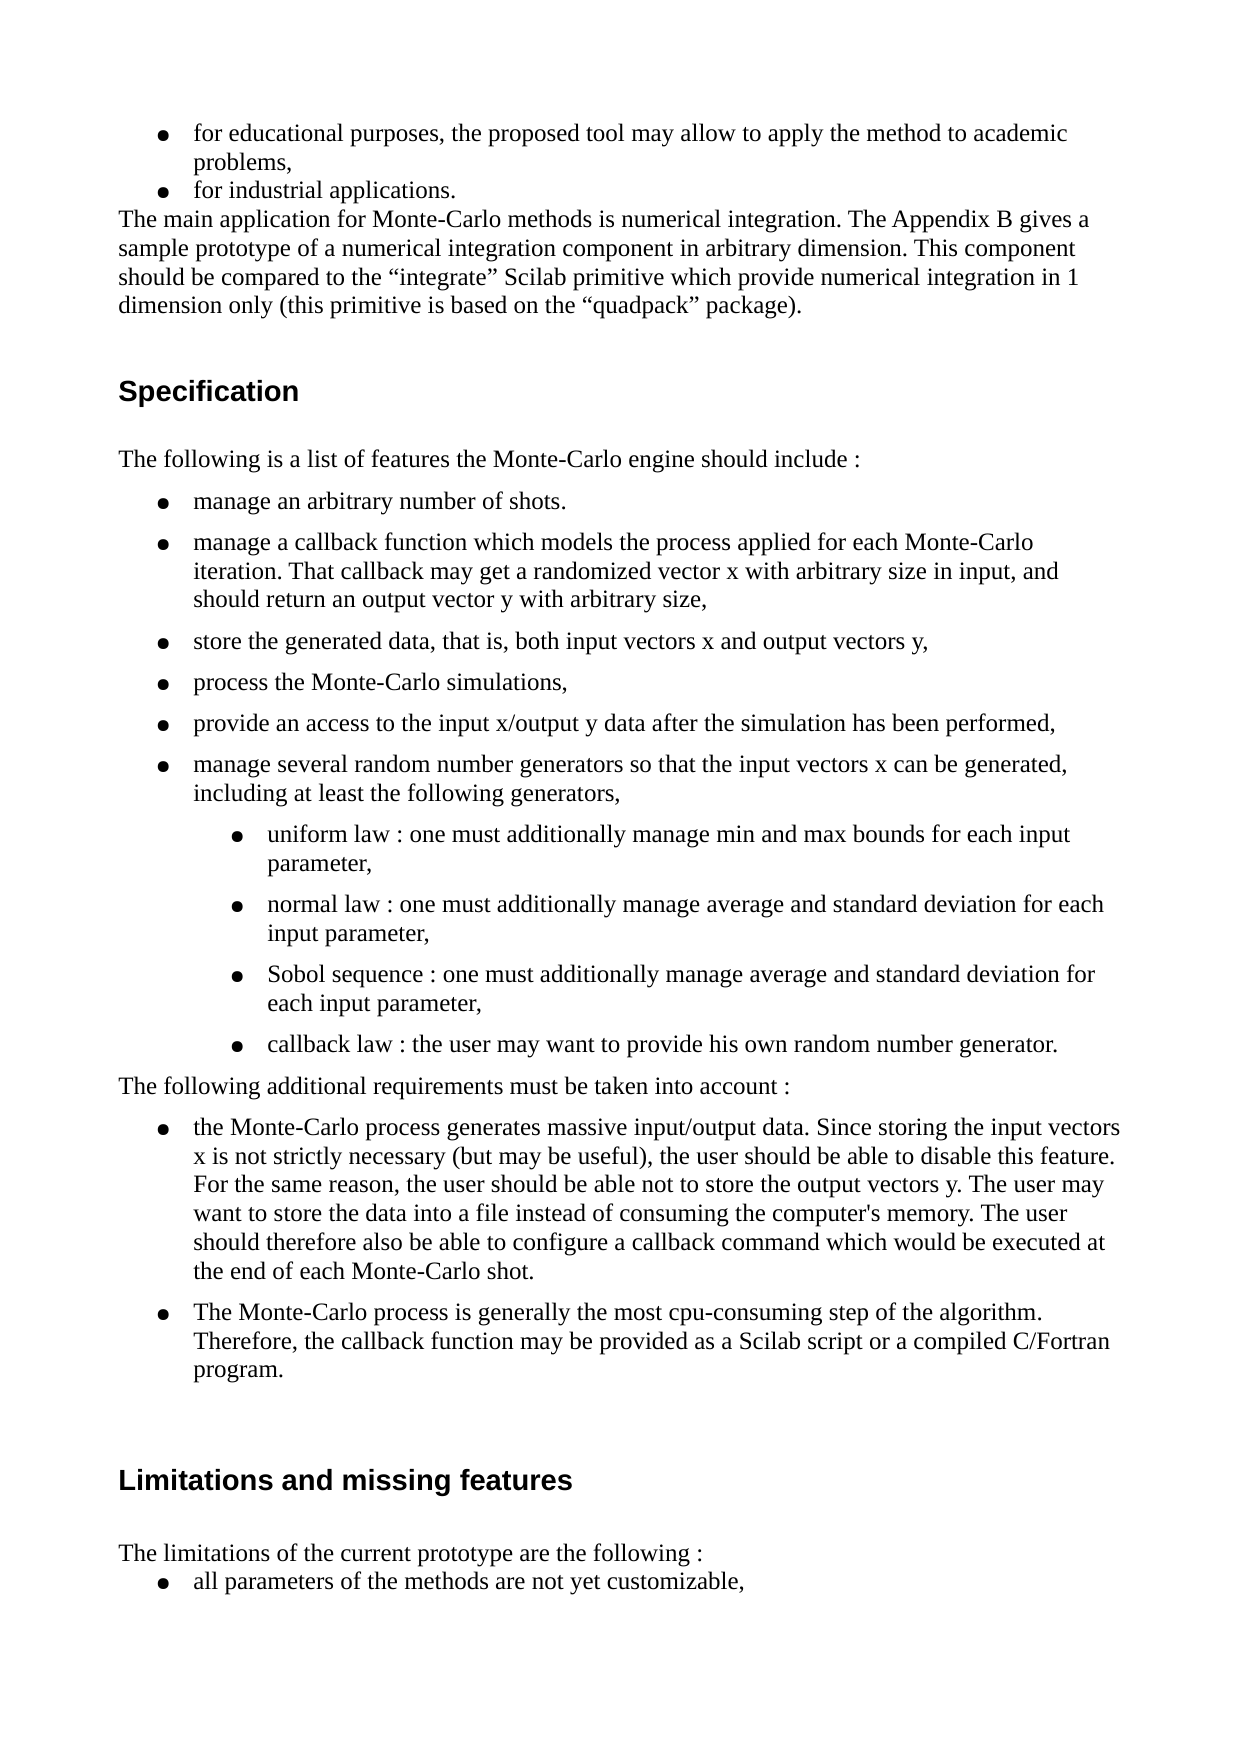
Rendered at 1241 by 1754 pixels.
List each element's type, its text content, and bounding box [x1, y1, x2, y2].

list store the generated data, that is, both input vectors x and output vectors y, [156, 626, 1122, 654]
text The limitations of the current prototype are the following : [118, 1538, 1122, 1566]
list normal law : one must additionally manage average and standard deviation for each input parameter, [229, 889, 1122, 947]
list for industrial applications. [156, 176, 1122, 204]
text The main application for Monte-Carlo methods is numerical integration. The Appendix B gives a sample prototype of a numerical integration component in arbitrary dimension. This component should be compared to the “integrate” Scilab primitive which provide numerical integration in 1 dimension only (this primitive is based on the “quadpack” package). [118, 204, 1122, 319]
list uniform law : one must additionally manage min and max bounds for each input parameter, [229, 819, 1122, 877]
subtitle Specification [118, 373, 1122, 407]
list provide an access to the input x/output y data after the simulation has been performed, [156, 708, 1122, 737]
list manage several random number generators so that the input vectors x can be generated, including at least the following generators, [156, 749, 1122, 807]
list manage an arbitrary number of shots. [156, 486, 1122, 514]
text The following additional requirements must be taken into account : [118, 1071, 1122, 1099]
list The Monte-Carlo process is generally the most cpu-consuming step of the algorithm. Therefore, the callback function may be provided as a Scilab script or a compiled C/Fortran program. [156, 1297, 1122, 1383]
subtitle The following is a list of features the Monte-Carlo engine should include : [118, 444, 1122, 473]
list Sobol sequence : one must additionally manage average and standard deviation for each input parameter, [229, 959, 1122, 1017]
list the Monte-Carlo process generates massive input/output data. Since storing the input vectors x is not strictly necessary (but may be useful), the user should be able to disable this feature. For the same reason, the user should be able not to store the output vectors y. The user may want to store the data into a file instead of consuming the computer's memory. The user should therefore also be able to configure a callback command which would be executed at the end of each Monte-Carlo shot. [156, 1112, 1122, 1284]
subtitle Limitations and missing features [118, 1462, 1122, 1496]
list manage a callback function which models the process applied for each Monte-Carlo iteration. That callback may get a randomized vector x with arbitrary size in input, and should return an output vector y with arbitrary size, [156, 527, 1122, 613]
list all parameters of the methods are not yet customizable, [156, 1566, 1122, 1595]
list process the Monte-Carlo simulations, [156, 667, 1122, 696]
list for educational purposes, the proposed tool may allow to apply the method to academic problems, [156, 118, 1122, 176]
list callback law : the user may want to provide his own random number generator. [229, 1029, 1122, 1058]
